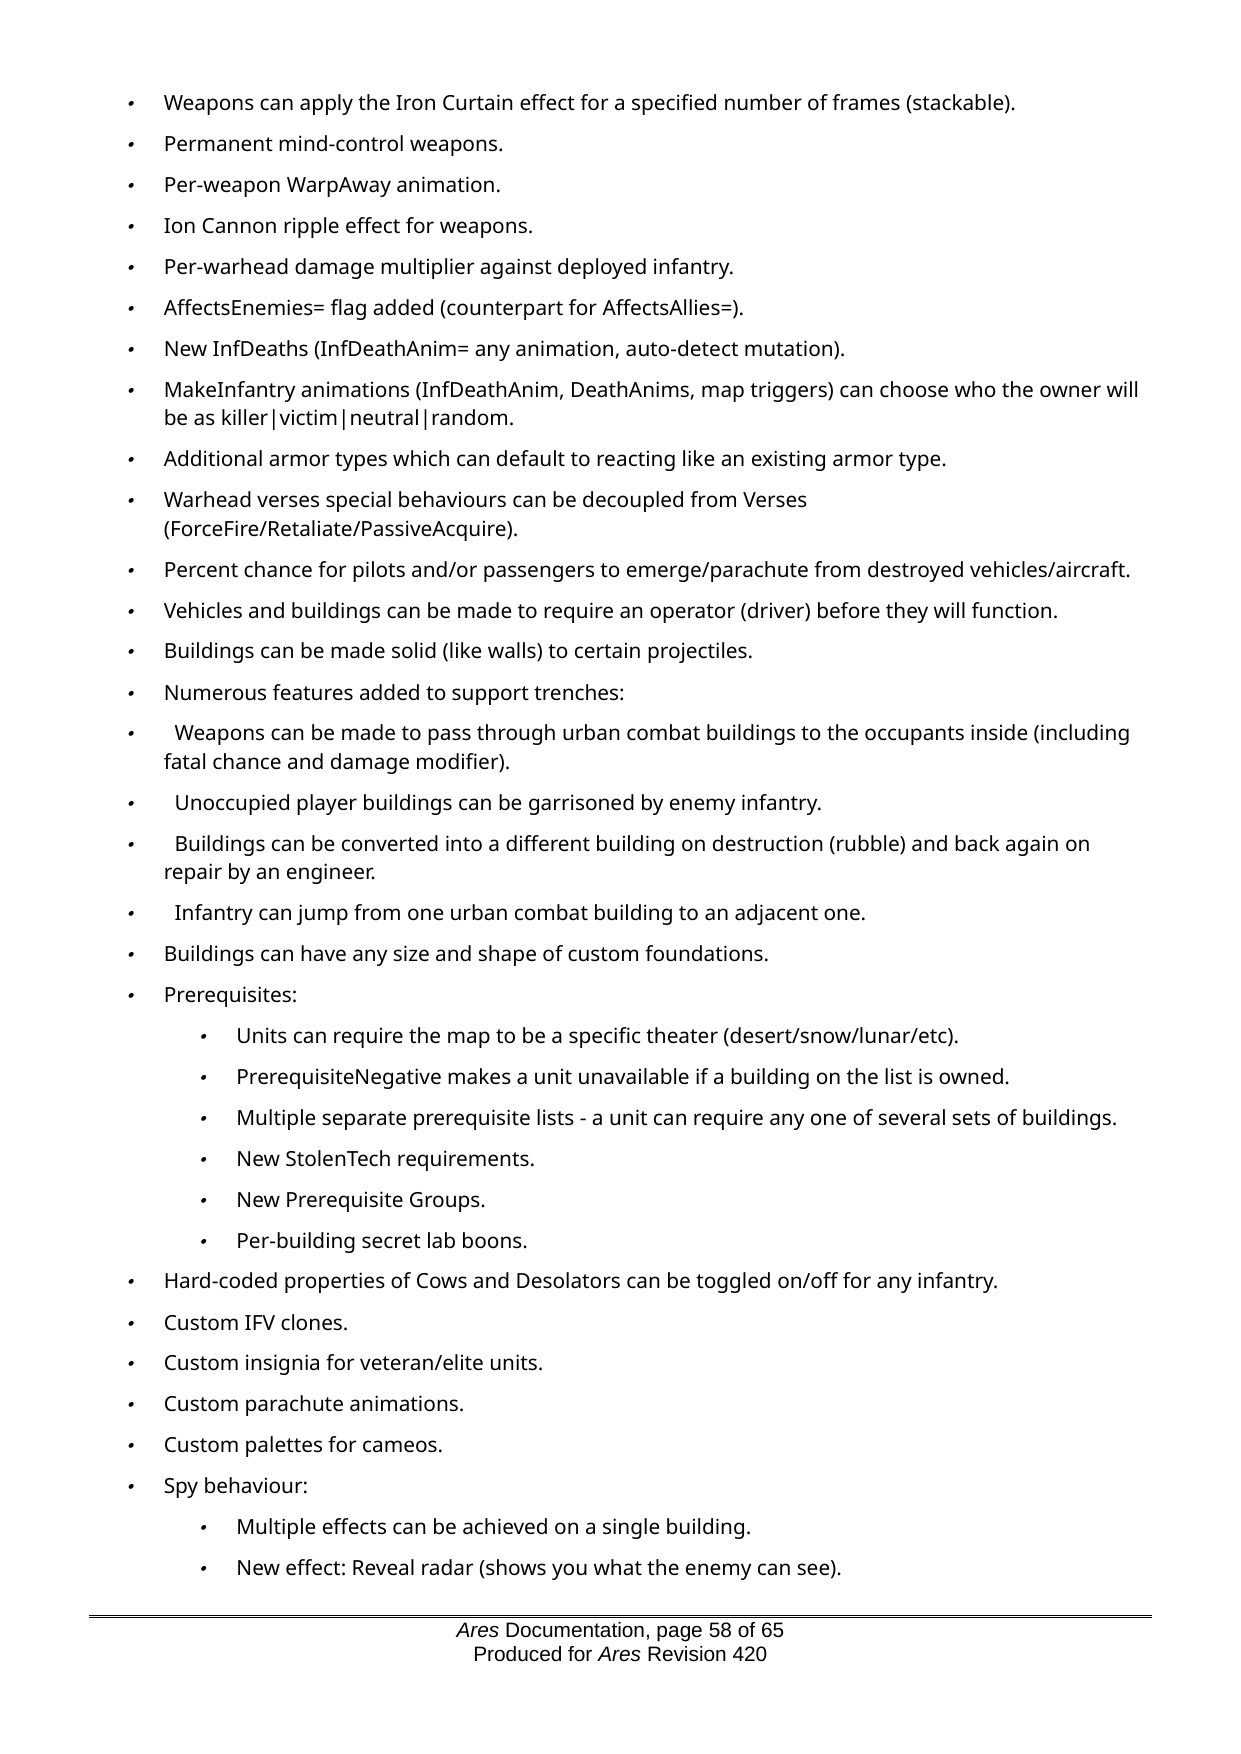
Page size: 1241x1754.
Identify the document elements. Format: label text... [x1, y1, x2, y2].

list New StolenTech requirements. [199, 1144, 1152, 1172]
list AffectsEnemies= flag added (counterpart for AffectsAllies=). [126, 293, 1152, 322]
list MakeInfantry animations (InfDeathAnim, DeathAnims, map triggers) can choose who the owner will be as killer|victim|neutral|random. [126, 375, 1152, 432]
list New Prerequisite Groups. [199, 1185, 1152, 1213]
list Weapons can apply the Iron Curtain effect for a specified number of frames (stackable). [126, 88, 1152, 117]
list Percent chance for pilots and/or passengers to emerge/parachute from destroyed vehicles/aircraft. [126, 555, 1152, 583]
list Ion Cannon ripple effect for weapons. [126, 211, 1152, 240]
list New InfDeaths (InfDeathAnim= any animation, auto-detect mutation). [126, 334, 1152, 363]
list Custom IFV clones. [126, 1308, 1152, 1336]
list Spy behaviour: [126, 1471, 1152, 1500]
list Multiple separate prerequisite lists - a unit can require any one of several sets of buildings. [199, 1103, 1152, 1131]
list Custom insignia for veteran/elite units. [126, 1348, 1152, 1377]
list Additional armor types which can default to reacting like an existing armor type. [126, 444, 1152, 473]
list Vehicles and buildings can be made to require an operator (driver) before they will function. [126, 596, 1152, 624]
list Custom palettes for cameos. [126, 1430, 1152, 1459]
list New effect: Reveal radar (shows you what the enemy can see). [199, 1553, 1152, 1582]
list Buildings can have any size and shape of custom foundations. [126, 939, 1152, 968]
list Hard-coded properties of Cows and Desolators can be toggled on/off for any infantry. [126, 1267, 1152, 1295]
list Permanent mind-control weapons. [126, 129, 1152, 158]
list Per-warhead damage multiplier against deployed infantry. [126, 252, 1152, 281]
list Custom parachute animations. [126, 1389, 1152, 1418]
list Units can require the map to be a specific theater (desert/snow/lunar/etc). [199, 1021, 1152, 1049]
list Prerequisites: [126, 980, 1152, 1008]
list Per-weapon WarpAway animation. [126, 170, 1152, 199]
list Weapons can be made to pass through urban combat buildings to the occupants inside (including fatal chance and damage modifier). [126, 718, 1152, 775]
list Numerous features added to support trenches: [126, 678, 1152, 706]
list Per-building secret lab boons. [199, 1226, 1152, 1254]
list PrerequisiteNegative makes a unit unavailable if a building on the list is owned. [199, 1062, 1152, 1090]
list Multiple effects can be achieved on a single building. [199, 1512, 1152, 1541]
list Buildings can be made solid (like walls) to certain projectiles. [126, 637, 1152, 665]
list Infantry can jump from one urban combat building to an adjacent one. [126, 898, 1152, 927]
list Unoccupied player buildings can be garrisoned by enemy infantry. [126, 788, 1152, 816]
list Warhead verses special behaviours can be decoupled from Verses (ForceFire/Retaliate/PassiveAcquire). [126, 485, 1152, 542]
list Buildings can be converted into a different building on destruction (rubble) and back again on repair by an engineer. [126, 829, 1152, 886]
